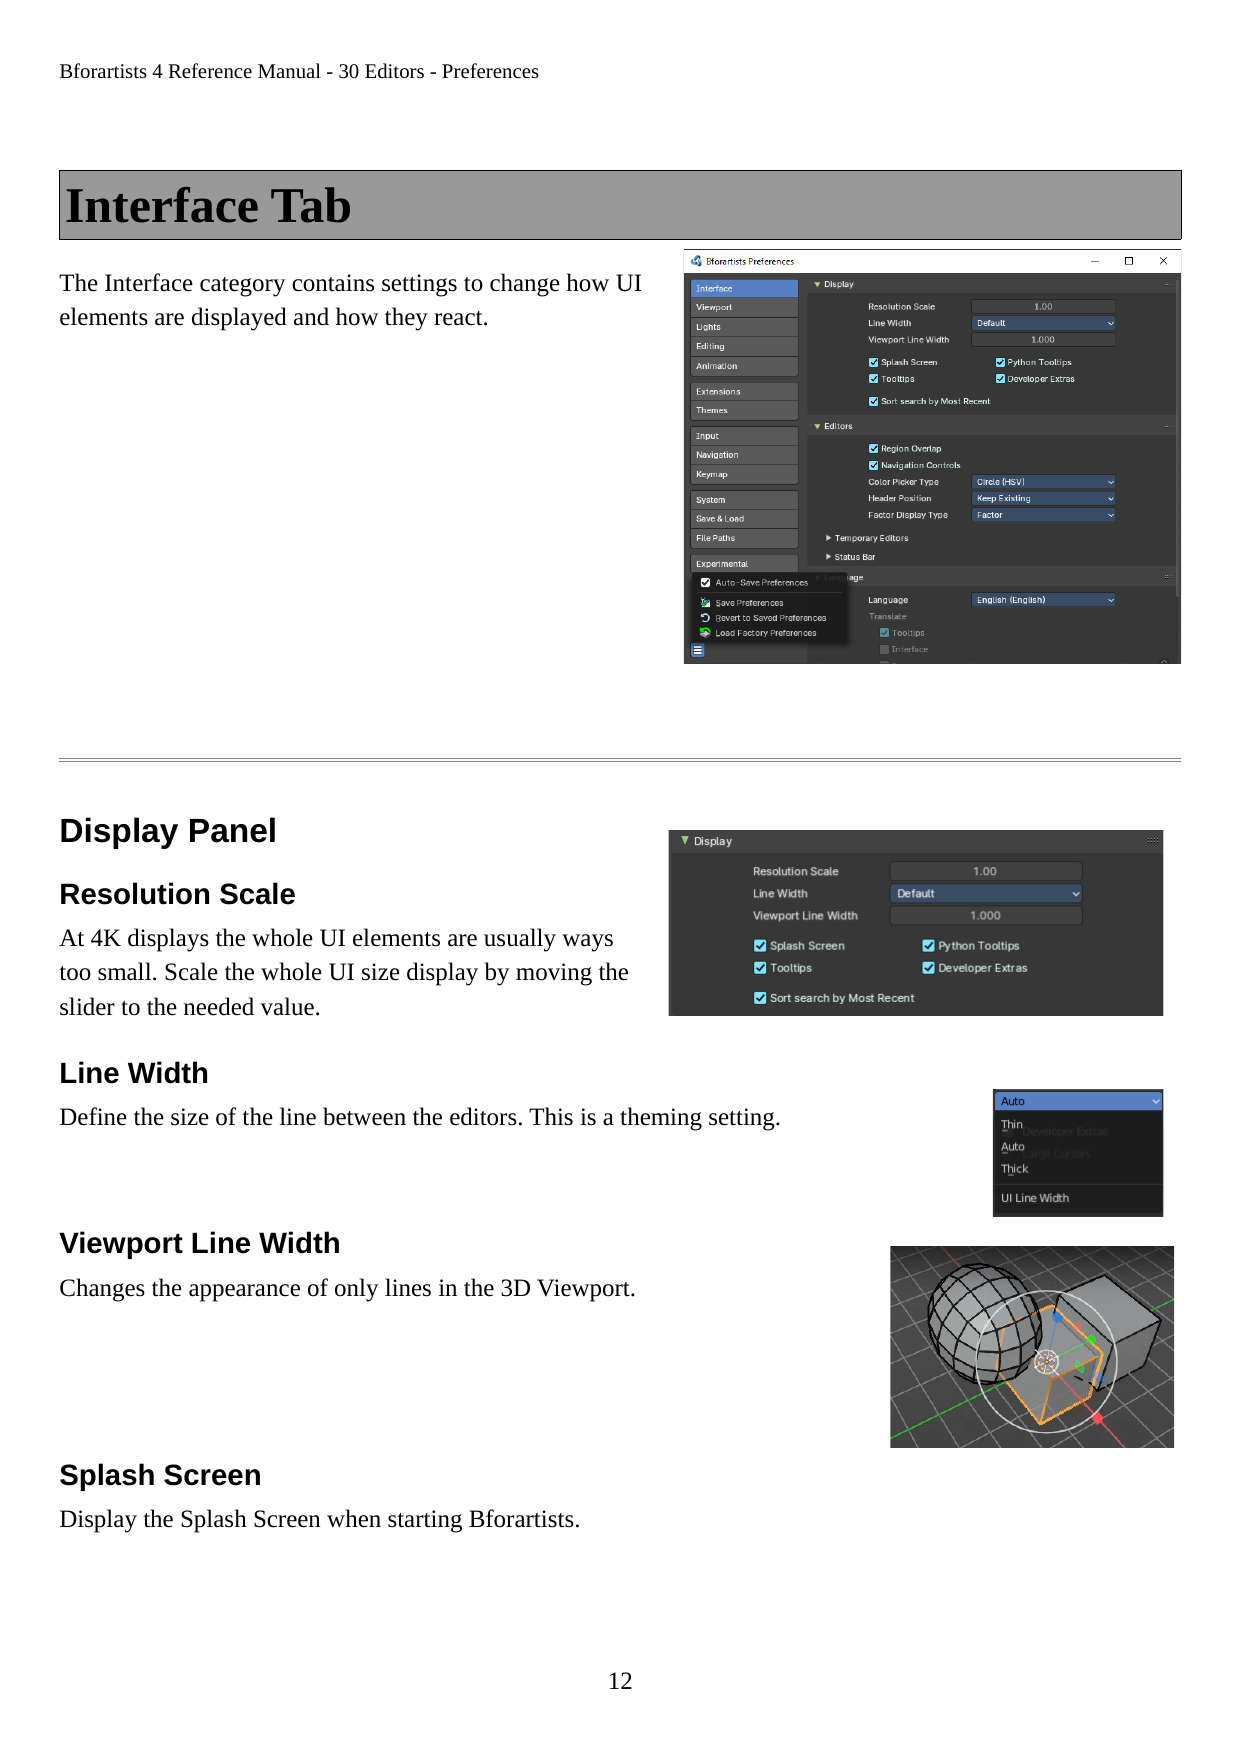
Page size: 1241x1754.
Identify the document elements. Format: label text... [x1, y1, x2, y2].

subtitle Display Panel [59, 811, 1181, 850]
subtitle Resolution Scale [59, 877, 668, 911]
subtitle Viewport Line Width [59, 1226, 1181, 1260]
table_header Interface Tab [60, 171, 1181, 239]
subtitle Line Width [59, 1056, 1181, 1089]
subtitle Splash Screen [59, 1458, 1181, 1492]
picture [668, 830, 1164, 1016]
picture [683, 249, 1182, 664]
text Define the size of the line between the editors. This is a theming setting. [59, 1102, 992, 1131]
text The Interface category contains settings to change how UI elements are displayed and how they react. [59, 268, 683, 331]
text At 4K displays the whole UI elements are usually ways too small. Scale the whole UI size display by moving the slider to the needed value. [59, 923, 1181, 1021]
text Display the Splash Screen when starting Bforartists. [59, 1504, 1181, 1533]
subtitle [1164, 877, 1181, 911]
text Changes the appearance of only lines in the 3D Viewport. [59, 1273, 890, 1301]
picture [890, 1246, 1175, 1448]
picture [992, 1089, 1164, 1217]
